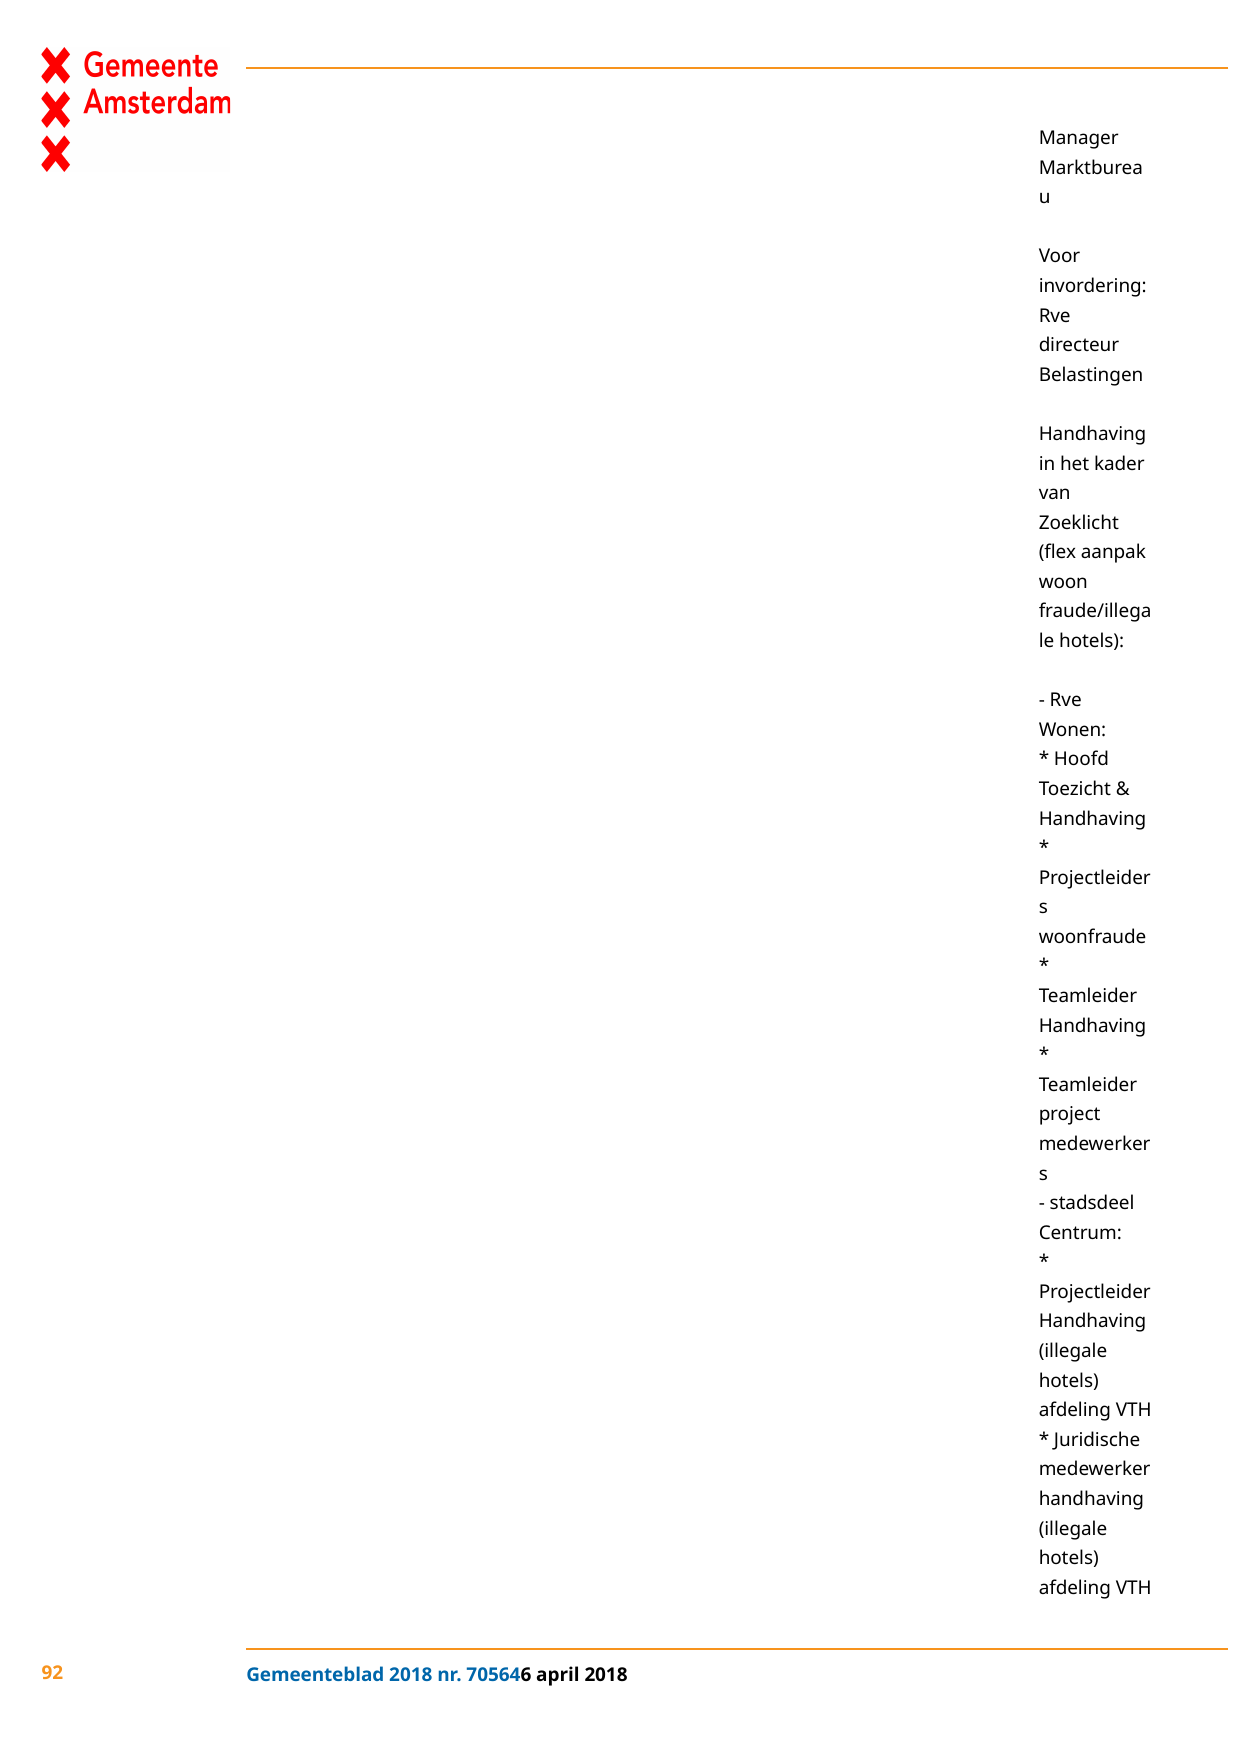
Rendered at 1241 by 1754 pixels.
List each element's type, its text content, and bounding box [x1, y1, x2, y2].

table_cell Manager Marktbureau Voor invordering: Rve directeur Belastingen Handhaving in het kader van Zoeklicht (flex aanpak woon fraude/illegale hotels): - Rve Wonen: * Hoofd Toezicht & Handhaving * Projectleiders woonfraude * Teamleider Handhaving * Teamleider project medewerkers - stadsdeel Centrum: * Projectleider Handhaving (illegale hotels) afdeling VTH * Juridische medewerker handhaving (illegale hotels) afdeling VTH [1039, 95, 1152, 1600]
table_cell [926, 95, 1038, 1600]
table_cell [248, 95, 361, 1600]
table_cell [587, 95, 700, 1600]
table_cell [813, 95, 926, 1600]
table_cell [700, 95, 813, 1600]
table_cell [474, 95, 587, 1600]
table_cell [361, 95, 474, 1600]
picture [41, 47, 231, 172]
